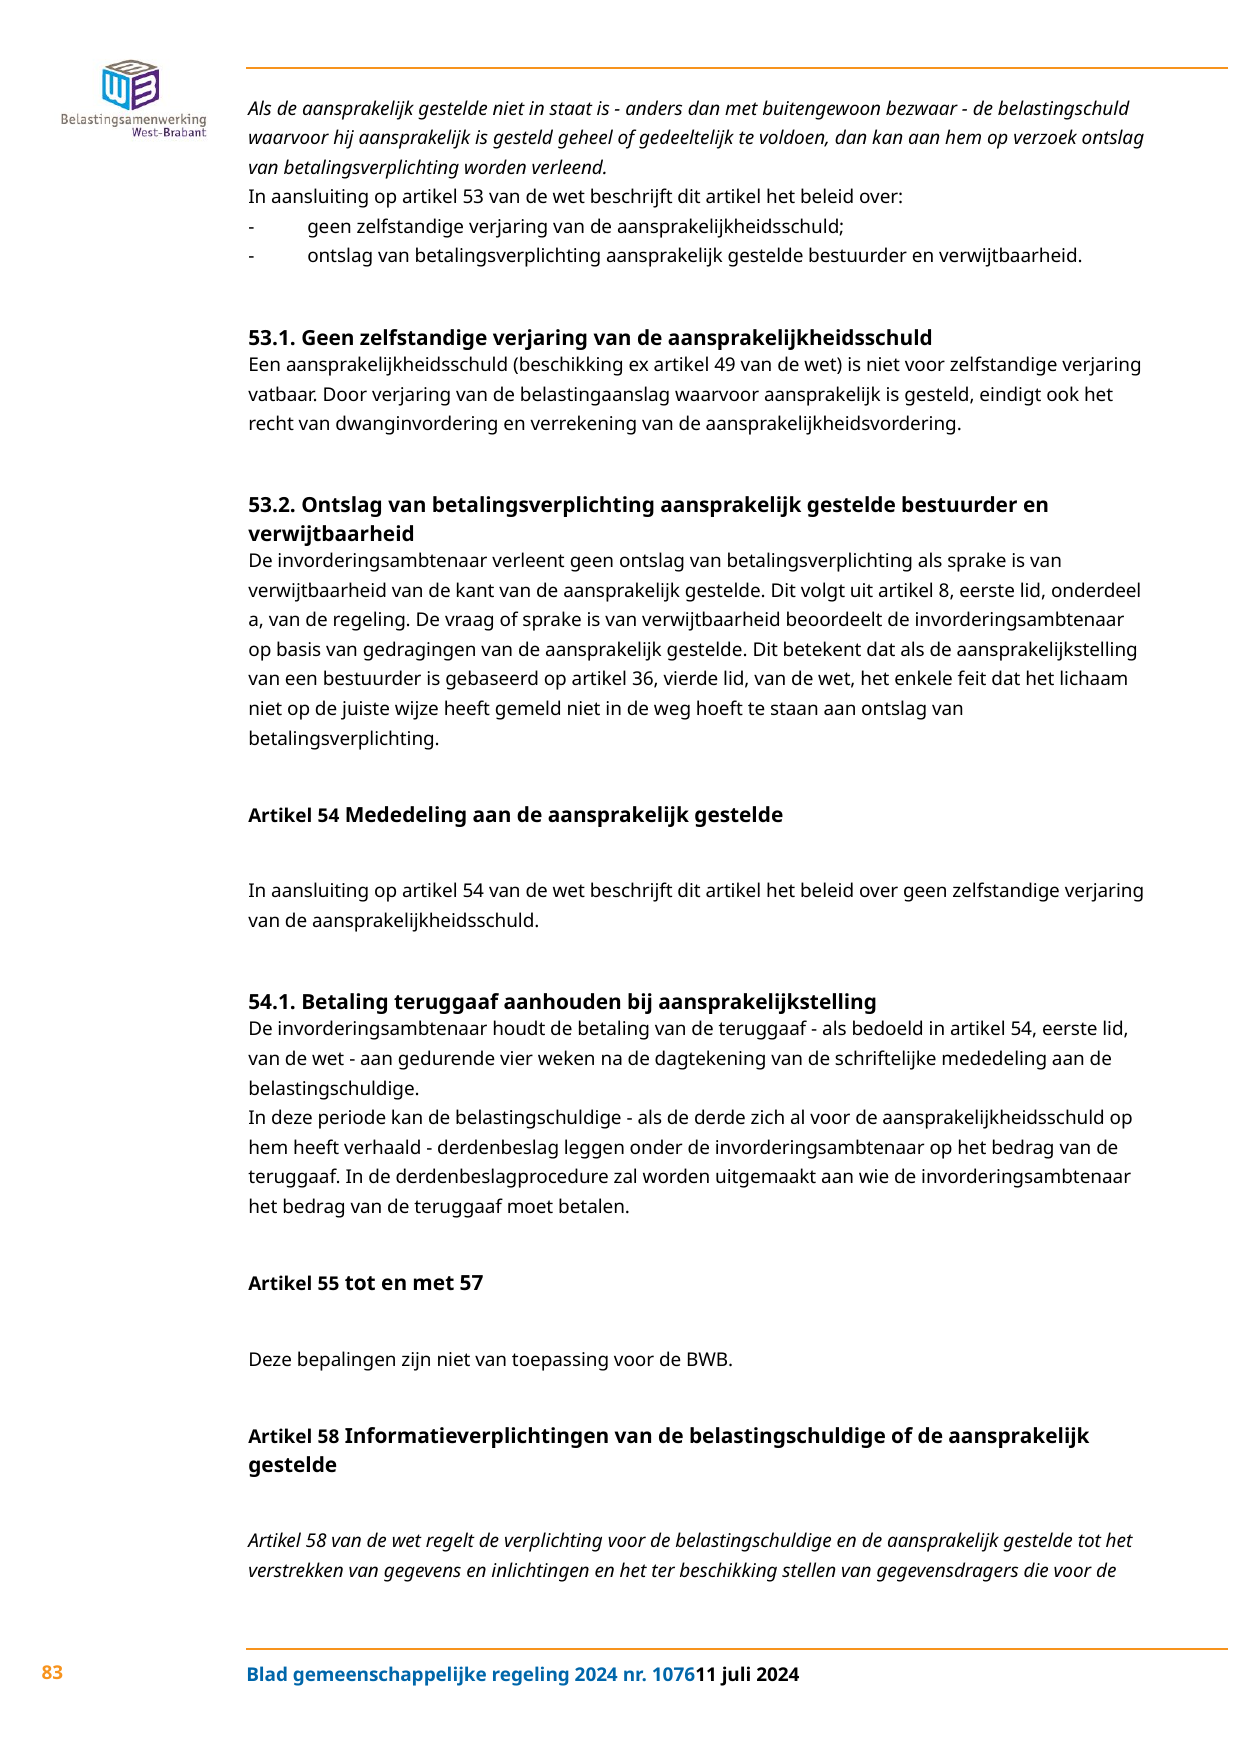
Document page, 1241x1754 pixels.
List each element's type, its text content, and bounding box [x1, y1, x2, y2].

text Artikel 58 Informatieverplichtingen van de belastingschuldige of de aansprakelijk gestelde [248, 1421, 1152, 1478]
list ontslag van betalingsverplichting aansprakelijk gestelde bestuurder en verwijtbaarheid. [248, 243, 1152, 268]
text Artikel 55 tot en met 57 [248, 1268, 1152, 1297]
text Artikel 58 van de wet regelt de verplichting voor de belastingschuldige en de aansprakelijk gestelde tot het verstrekken van gegevens en inlichtingen en het ter beschikking stellen van gegevensdragers die voor de [248, 1527, 1152, 1583]
text 53.2. Ontslag van betalingsverplichting aansprakelijk gestelde bestuurder en verwijtbaarheid [248, 490, 1152, 547]
text In deze periode kan de belastingschuldige - als de derde zich al voor de aansprakelijkheidsschuld op hem heeft verhaald - derdenbeslag leggen onder de invorderingsambtenaar op het bedrag van de teruggaaf. In de derdenbeslagprocedure zal worden uitgemaakt aan wie de invorderingsambtenaar het bedrag van de teruggaaf moet betalen. [248, 1104, 1152, 1219]
text Artikel 54 Mededeling aan de aansprakelijk gestelde [248, 800, 1152, 828]
text Deze bepalingen zijn niet van toepassing voor de BWB. [248, 1346, 1152, 1372]
picture [41, 47, 231, 172]
text 54.1. Betaling teruggaaf aanhouden bij aansprakelijkstelling [248, 987, 1152, 1016]
text Als de aansprakelijk gestelde niet in staat is - anders dan met buitengewoon bezwaar - de belastingschuld waarvoor hij aansprakelijk is gesteld geheel of gedeeltelijk te voldoen, dan kan aan hem op verzoek ontslag van betalingsverplichting worden verleend. [248, 95, 1152, 180]
text In aansluiting op artikel 54 van de wet beschrijft dit artikel het beleid over geen zelfstandige verjaring van de aansprakelijkheidsschuld. [248, 878, 1152, 933]
list geen zelfstandige verjaring van de aansprakelijkheidsschuld; [248, 213, 1152, 239]
text In aansluiting op artikel 53 van de wet beschrijft dit artikel het beleid over: [248, 183, 1152, 209]
text De invorderingsambtenaar verleent geen ontslag van betalingsverplichting als sprake is van verwijtbaarheid van de kant van de aansprakelijk gestelde. Dit volgt uit artikel 8, eerste lid, onderdeel a, van de regeling. De vraag of sprake is van verwijtbaarheid beoordeelt de invorderingsambtenaar op basis van gedragingen van de aansprakelijk gestelde. Dit betekent dat als de aansprakelijkstelling van een bestuurder is gebaseerd op artikel 36, vierde lid, van de wet, het enkele feit dat het lichaam niet op de juiste wijze heeft gemeld niet in de weg hoeft te staan aan ontslag van betalingsverplichting. [248, 547, 1152, 750]
text Een aansprakelijkheidsschuld (beschikking ex artikel 49 van de wet) is niet voor zelfstandige verjaring vatbaar. Door verjaring van de belastingaanslag waarvoor aansprakelijk is gesteld, eindigt ook het recht van dwanginvordering en verrekening van de aansprakelijkheidsvordering. [248, 351, 1152, 436]
text De invorderingsambtenaar houdt de betaling van de teruggaaf - als bedoeld in artikel 54, eerste lid, van de wet - aan gedurende vier weken na de dagtekening van de schriftelijke mededeling aan de belastingschuldige. [248, 1016, 1152, 1101]
text 53.1. Geen zelfstandige verjaring van de aansprakelijkheidsschuld [248, 323, 1152, 351]
